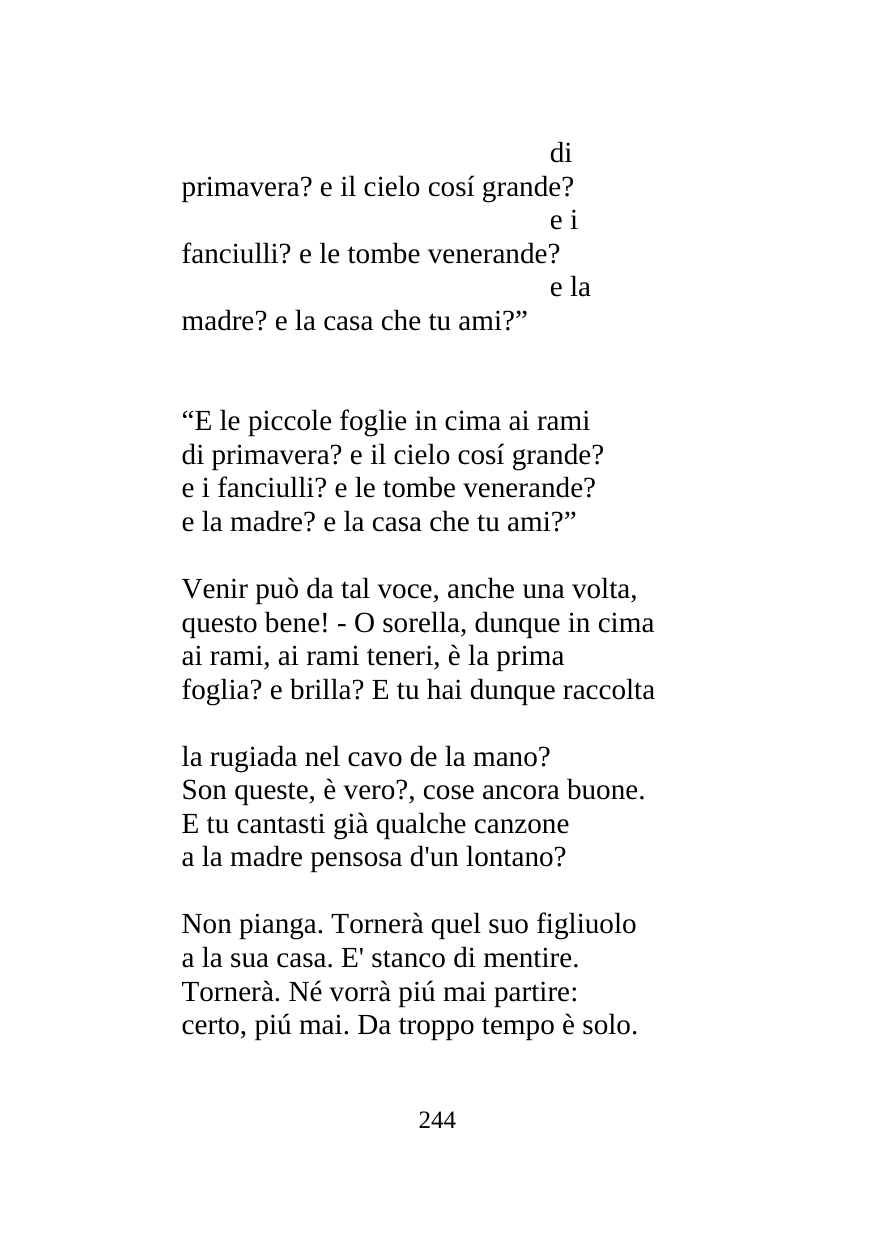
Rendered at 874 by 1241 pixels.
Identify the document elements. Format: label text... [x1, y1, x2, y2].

text Tornerà. Né vorrà piú mai partire: [181, 974, 693, 1007]
text di primavera? e il cielo cosí grande? [181, 135, 618, 202]
text e i fanciulli? e le tombe venerande? [181, 202, 618, 269]
text a la sua casa. E' stanco di mentire. [181, 940, 693, 974]
text questo bene! - O sorella, dunque in cima [181, 605, 693, 638]
text la rugiada nel cavo de la mano? [181, 739, 693, 772]
text di primavera? e il cielo cosí grande? [181, 437, 693, 471]
text e la madre? e la casa che tu ami?” [181, 504, 693, 538]
text certo, piú mai. Da troppo tempo è solo. [181, 1007, 693, 1041]
text Non pianga. Tornerà quel suo figliuolo [181, 907, 693, 940]
text Son queste, è vero?, cose ancora buone. [181, 772, 693, 806]
text E tu cantasti già qualche canzone [181, 806, 693, 839]
text a la madre pensosa d'un lontano? [181, 839, 693, 873]
text Venir può da tal voce, anche una volta, [181, 571, 693, 605]
text e la madre? e la casa che tu ami?” [181, 269, 618, 336]
text e i fanciulli? e le tombe venerande? [181, 471, 693, 504]
text foglia? e brilla? E tu hai dunque raccolta [181, 672, 693, 705]
text “E le piccole foglie in cima ai rami [181, 403, 693, 437]
text ai rami, ai rami teneri, è la prima [181, 638, 693, 672]
